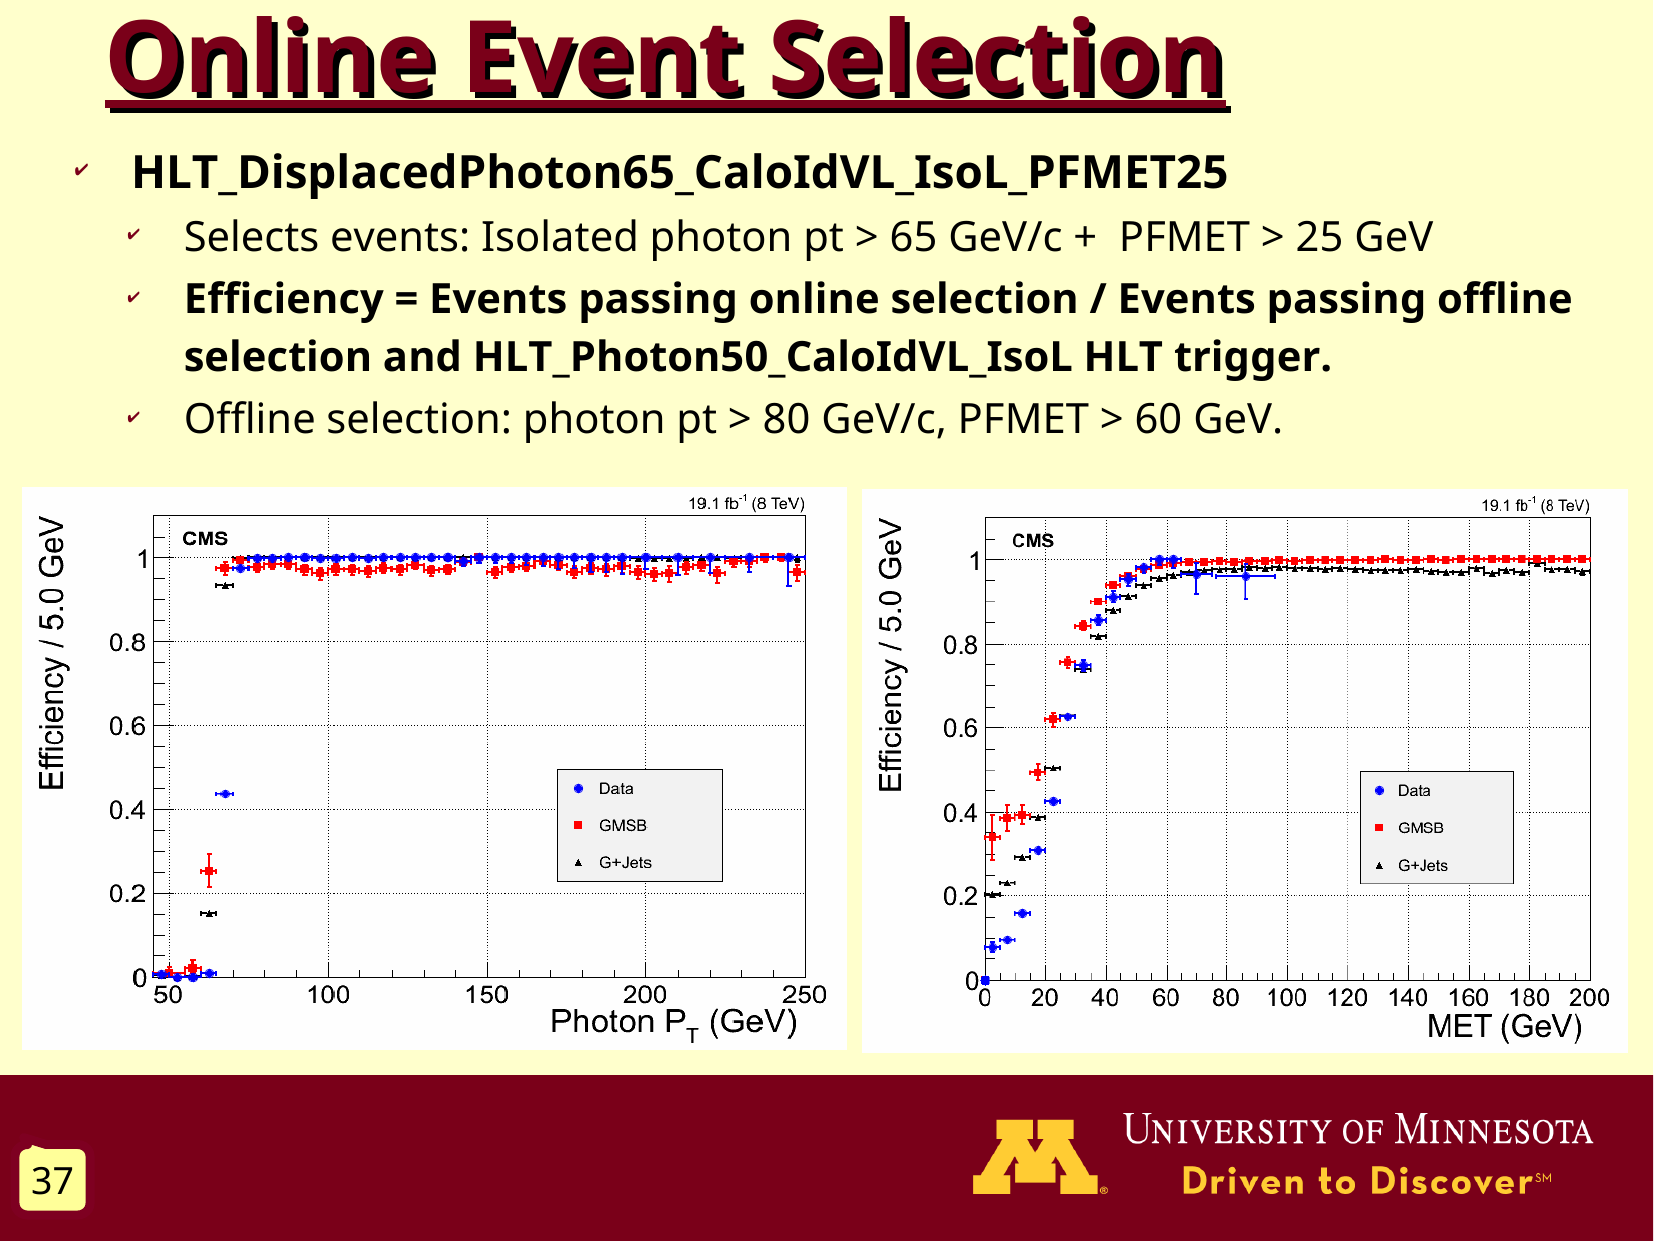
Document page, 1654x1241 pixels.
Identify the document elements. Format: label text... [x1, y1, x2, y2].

picture [22, 487, 847, 1051]
picture [862, 489, 1628, 1053]
title Online Event Selection [90, 0, 1546, 121]
picture [0, 1075, 1654, 1241]
list Selects events: Isolated photon pt > 65 GeV/c + PFMET > 25 GeV Efficiency = Events passing online selection / Events passing offline selection and HLT_Photon50_CaloIdVL_IsoL HLT trigger. Offline selection: photon pt > 80 GeV/c, PFMET > 60 GeV. [112, 198, 1606, 488]
list HLT_DisplacedPhoton65_CaloIdVL_IsoL_PFMET25 [60, 135, 1466, 225]
text_box 37 [15, 1137, 91, 1216]
